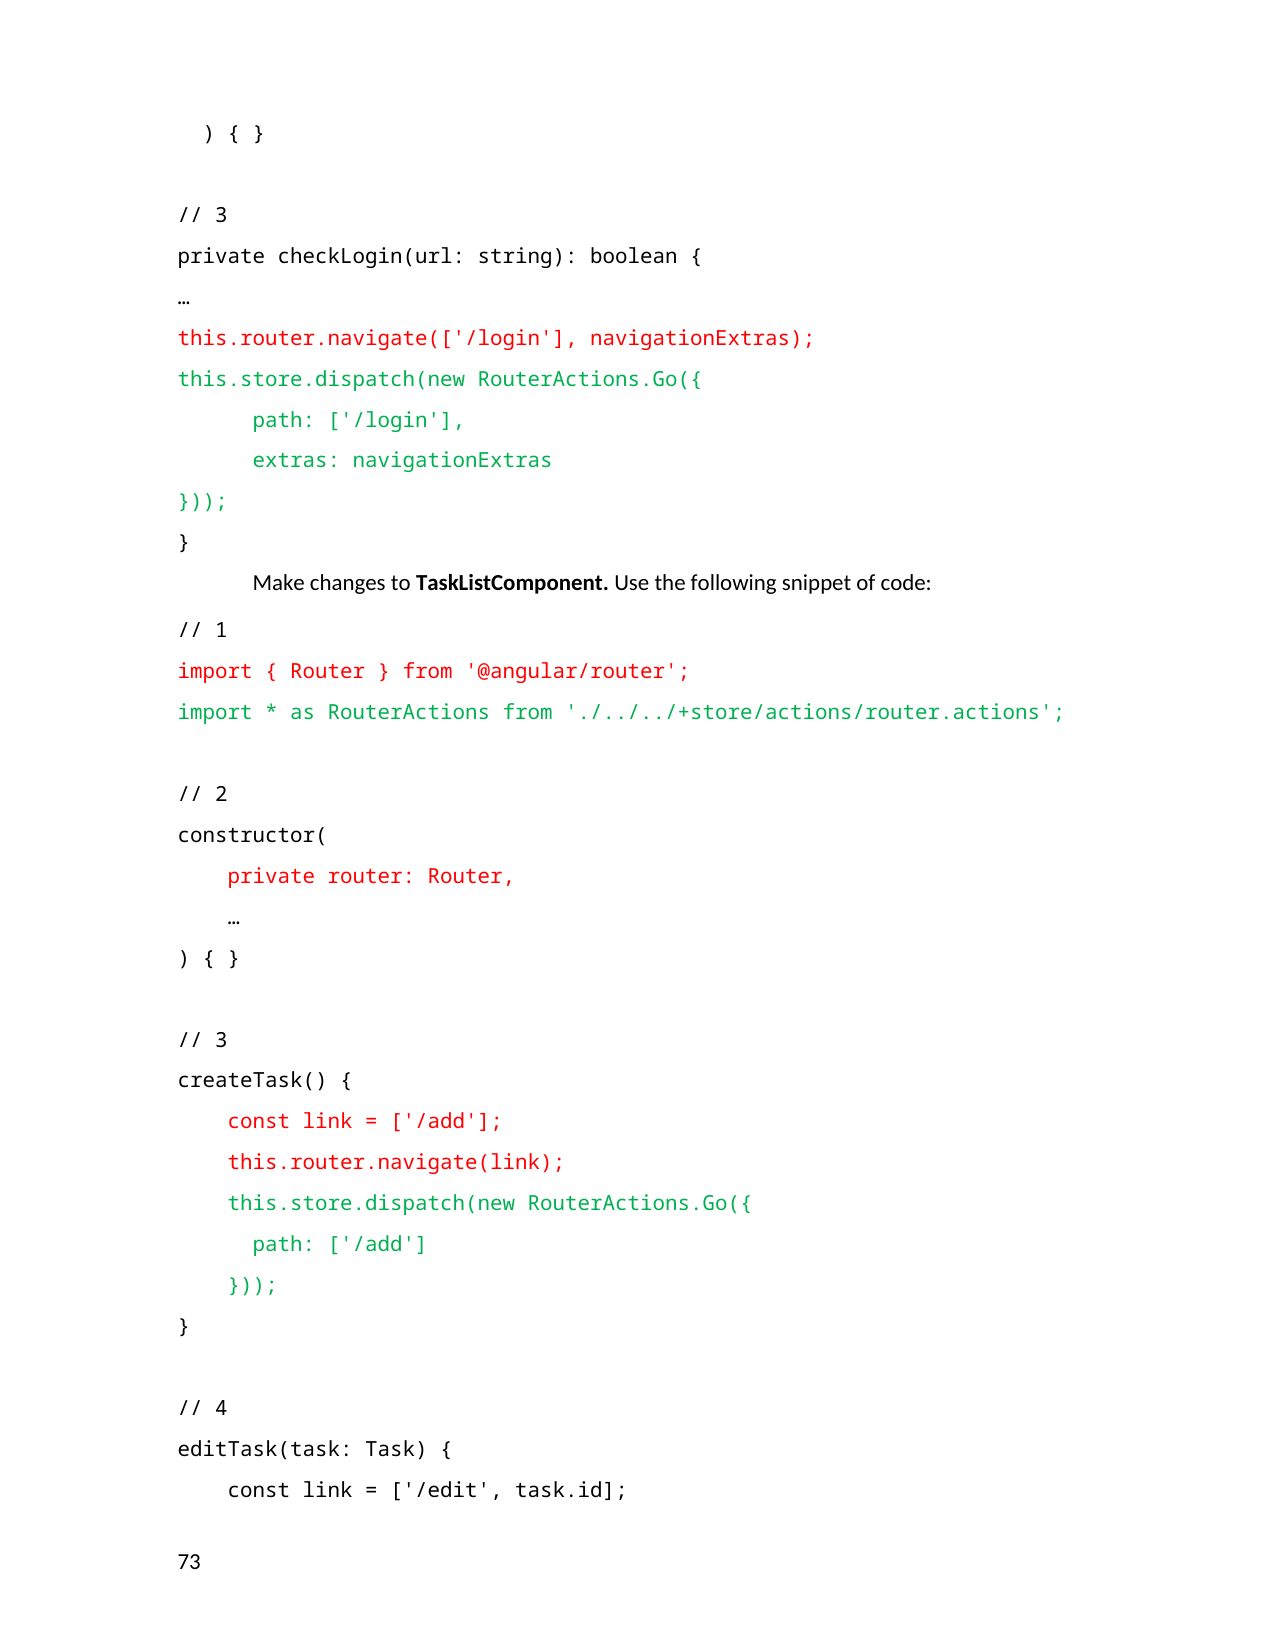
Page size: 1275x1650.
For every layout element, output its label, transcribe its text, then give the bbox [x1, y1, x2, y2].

text ) { } [177, 943, 1186, 971]
text constructor( [177, 820, 1186, 848]
text private router: Router, [177, 861, 1186, 889]
text ) { } [177, 118, 1186, 147]
text import * as RouterActions from './../../+store/actions/router.actions'; [177, 697, 1186, 726]
text editTask(task: Task) { [177, 1434, 1186, 1462]
text import { Router } from '@angular/router'; [177, 656, 1186, 685]
text // 2 [177, 779, 1186, 807]
text path: ['/login'], [177, 405, 1186, 433]
text } [177, 527, 1186, 556]
text // 3 [177, 1025, 1186, 1053]
text createTask() { [177, 1066, 1186, 1094]
text this.store.dispatch(new RouterActions.Go({ [177, 1188, 1186, 1217]
text path: ['/add'] [177, 1229, 1186, 1258]
text … [177, 282, 1186, 310]
text this.store.dispatch(new RouterActions.Go({ [177, 364, 1186, 392]
text } [177, 1311, 1186, 1340]
text const link = ['/add']; [177, 1107, 1186, 1135]
text this.router.navigate(link); [177, 1147, 1186, 1176]
text })); [177, 1270, 1186, 1299]
text // 4 [177, 1393, 1186, 1422]
text private checkLogin(url: string): boolean { [177, 241, 1186, 269]
text })); [177, 487, 1186, 515]
text // 3 [177, 200, 1186, 228]
text this.router.navigate(['/login'], navigationExtras); [177, 323, 1186, 351]
text const link = ['/edit', task.id]; [177, 1475, 1186, 1503]
list Make changes to TaskListComponent. Use the following snippet of code: [252, 568, 1186, 596]
text // 1 [177, 615, 1186, 644]
text … [177, 902, 1186, 930]
text extras: navigationExtras [177, 446, 1186, 474]
